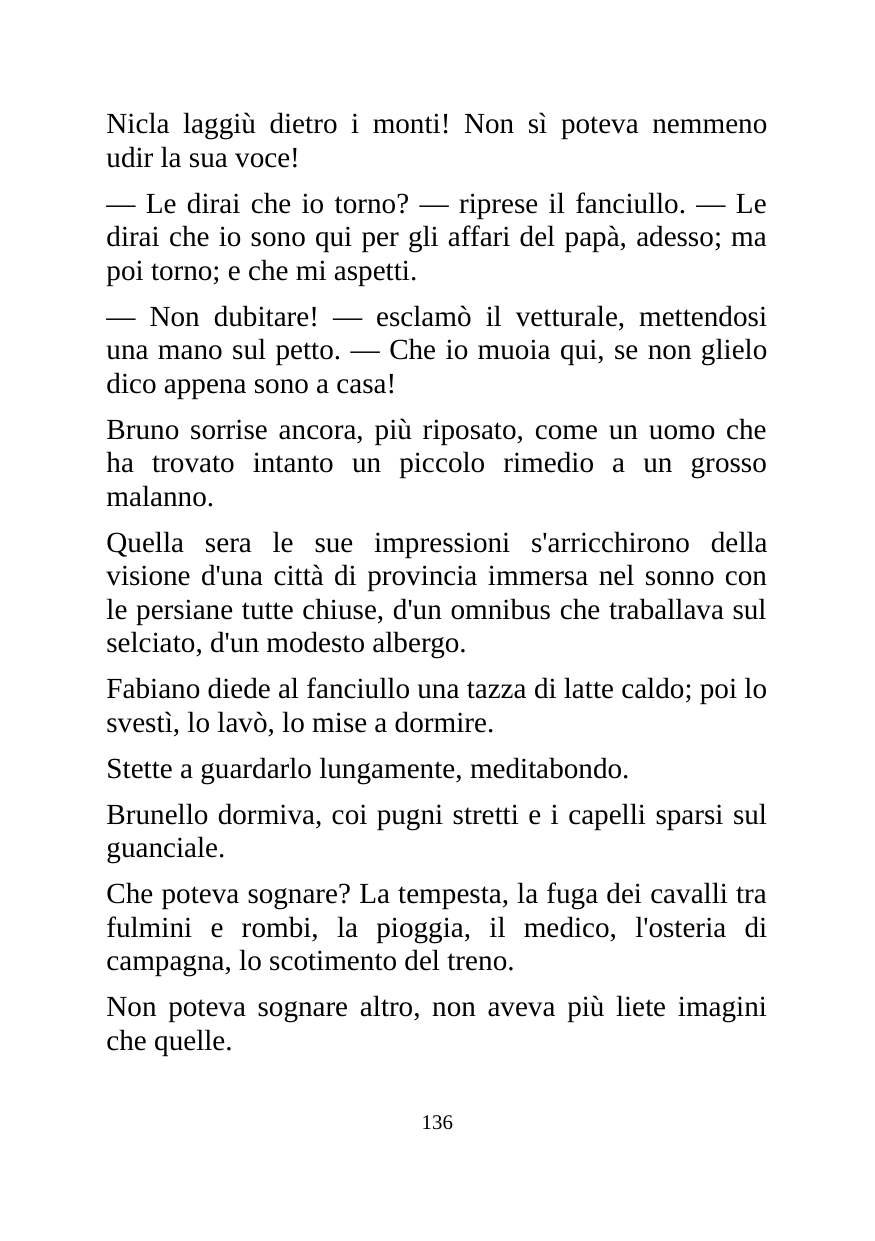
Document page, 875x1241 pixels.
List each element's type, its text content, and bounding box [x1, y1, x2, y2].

text Quella sera le sue impressioni s'arricchirono della visione d'una città di provincia immersa nel sonno con le persiane tutte chiuse, d'un omnibus che traballava sul selciato, d'un modesto albergo. [106, 525, 768, 659]
text Stette a guardarlo lungamente, meditabondo. [106, 751, 768, 784]
text Brunello dormiva, coi pugni stretti e i capelli sparsi sul guanciale. [106, 797, 768, 864]
text Non poteva sognare altro, non aveva più liete imagini che quelle. [106, 989, 768, 1056]
text — Le dirai che io torno? — riprese il fanciullo. — Le dirai che io sono qui per gli affari del papà, adesso; ma poi torno; e che mi aspetti. [106, 186, 768, 286]
text — Non dubitare! — esclamò il vetturale, mettendosi una mano sul petto. — Che io muoia qui, se non glielo dico appena sono a casa! [106, 299, 768, 399]
text Bruno sorrise ancora, più riposato, come un uomo che ha trovato intanto un piccolo rimedio a un grosso malanno. [106, 412, 768, 512]
text Nicla laggiù dietro i monti! Non sì poteva nemmeno udir la sua voce! [106, 106, 768, 173]
text Fabiano diede al fanciullo una tazza di latte caldo; poi lo svestì, lo lavò, lo mise a dormire. [106, 671, 768, 738]
text Che poteva sognare? La tempesta, la fuga dei cavalli tra fulmini e rombi, la pioggia, il medico, l'osteria di campagna, lo scotimento del treno. [106, 876, 768, 977]
